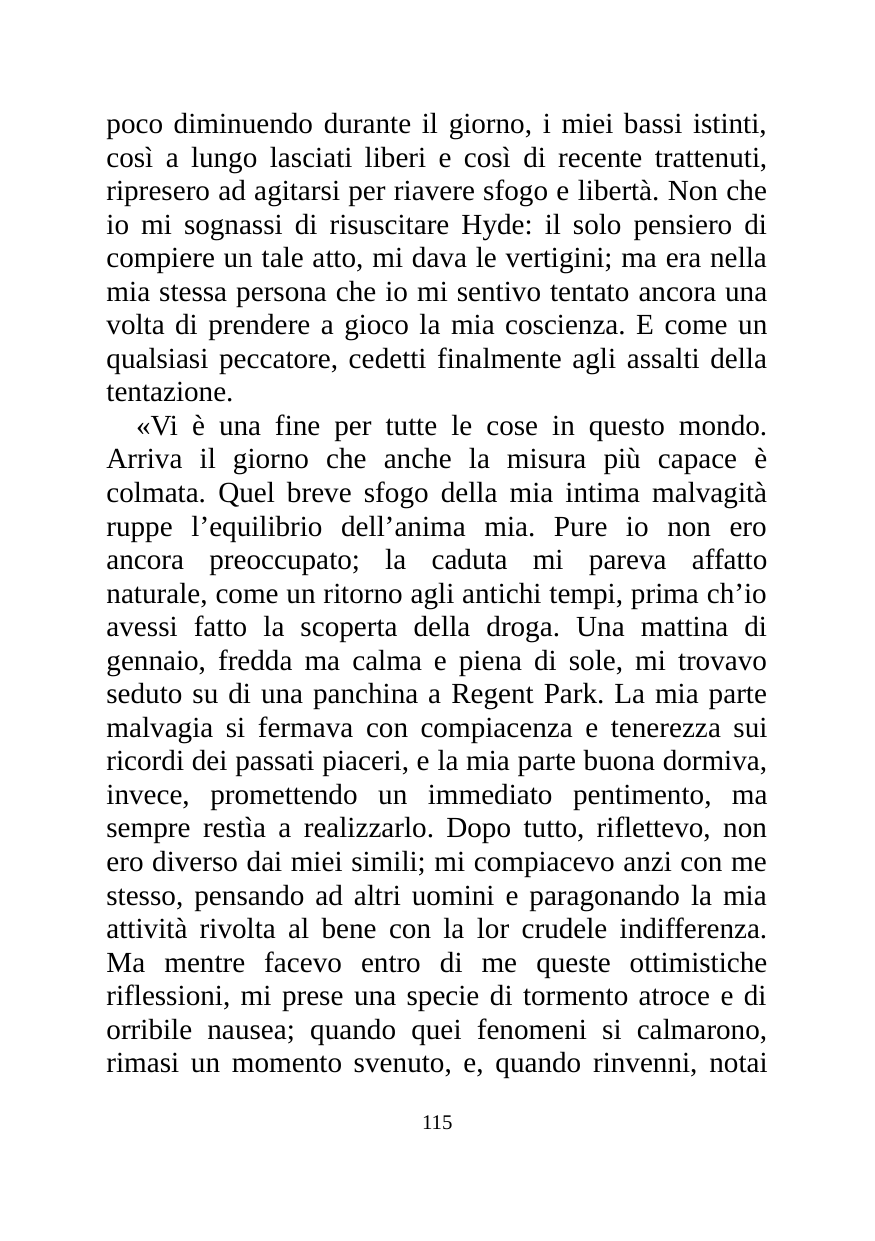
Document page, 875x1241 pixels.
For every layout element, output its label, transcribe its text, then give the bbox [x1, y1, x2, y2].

text poco diminuendo durante il giorno, i miei bassi istinti, così a lungo lasciati liberi e così di recente trattenuti, ripresero ad agitarsi per riavere sfogo e libertà. Non che io mi sognassi di risuscitare Hyde: il solo pensiero di compiere un tale atto, mi dava le vertigini; ma era nella mia stessa persona che io mi sentivo tentato ancora una volta di prendere a gioco la mia coscienza. E come un qualsiasi peccatore, cedetti finalmente agli assalti della tentazione. [106, 106, 768, 408]
text «Vi è una fine per tutte le cose in questo mondo. Arriva il giorno che anche la misura più capace è colmata. Quel breve sfogo della mia intima malvagità ruppe l’equilibrio dell’anima mia. Pure io non ero ancora preoccupato; la caduta mi pareva affatto naturale, come un ritorno agli antichi tempi, prima ch’io avessi fatto la scoperta della droga. Una mattina di gennaio, fredda ma calma e piena di sole, mi trovavo seduto su di una panchina a Regent Park. La mia parte malvagia si fermava con compiacenza e tenerezza sui ricordi dei passati piaceri, e la mia parte buona dormiva, invece, promettendo un immediato pentimento, ma sempre restìa a realizzarlo. Dopo tutto, riflettevo, non ero diverso dai miei simili; mi compiacevo anzi con me stesso, pensando ad altri uomini e paragonando la mia attività rivolta al bene con la lor crudele indifferenza. Ma mentre facevo entro di me queste ottimistiche riflessioni, mi prese una specie di tormento atroce e di orribile nausea; quando quei fenomeni si calmarono, rimasi un momento svenuto, e, quando rinvenni, notai [106, 408, 768, 1079]
